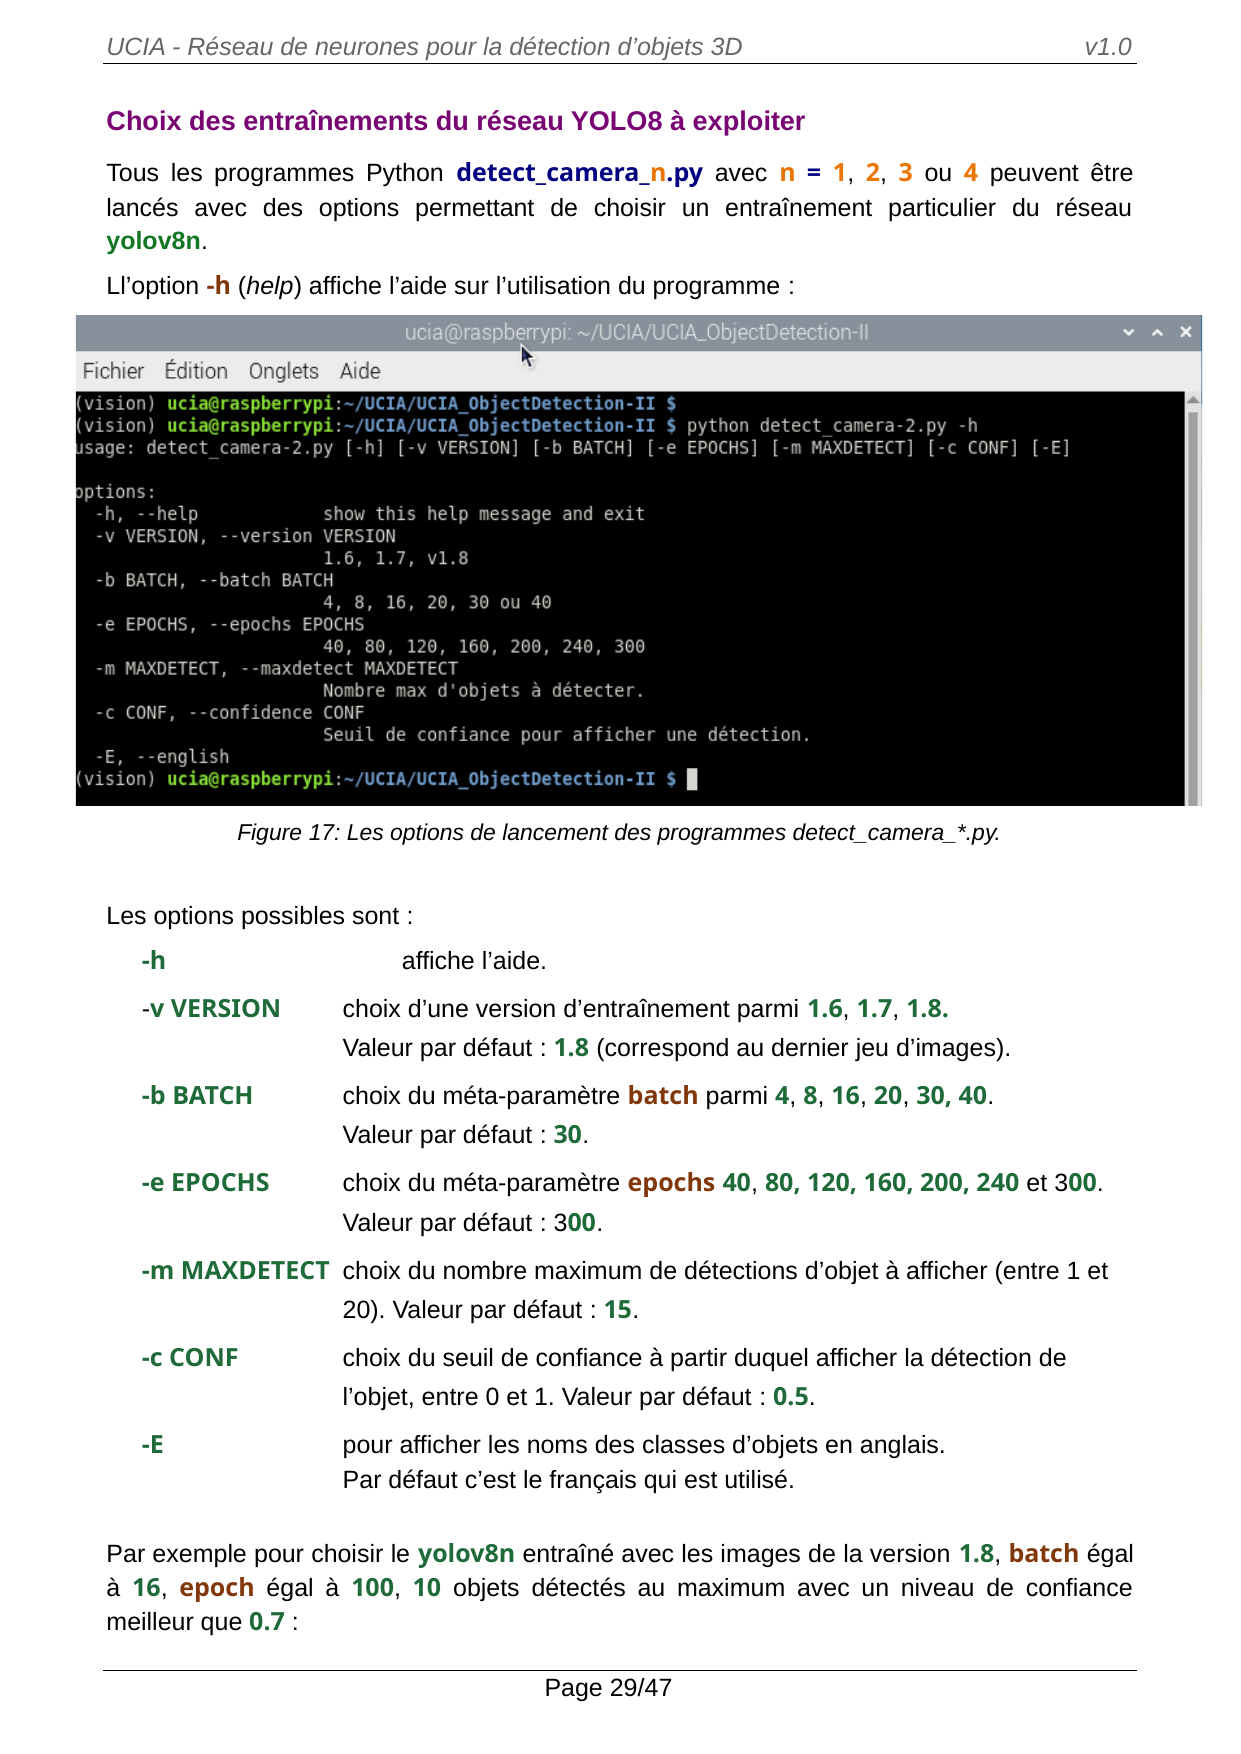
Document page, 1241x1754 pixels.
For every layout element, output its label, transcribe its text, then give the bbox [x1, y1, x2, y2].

text -E pour afficher les noms des classes d’objets en anglais. Par défaut c’est le français qui est utilisé. [142, 1427, 1134, 1494]
text -b BATCH choix du méta-paramètre batch parmi 4, 8, 16, 20, 30, 40. Valeur par défaut : 30. [142, 1078, 1134, 1151]
subtitle Choix des entraînements du réseau YOLO8 à exploiter [106, 105, 1134, 137]
text -e EPOCHS choix du méta-paramètre epochs 40, 80, 120, 160, 200, 240 et 300. Valeur par défaut : 300. [142, 1165, 1134, 1238]
picture [75, 315, 1203, 806]
text Par exemple pour choisir le yolov8n entraîné avec les images de la version 1.8, batch égal à 16, epoch égal à 100, 10 objets détectés au maximum avec un niveau de confiance meilleur que 0.7 : [106, 1536, 1134, 1667]
text -m MAXDETECT choix du nombre maximum de détections d’objet à afficher (entre 1 et 20). Valeur par défaut : 15. [142, 1252, 1134, 1326]
text Figure 17: Les options de lancement des programmes detect_camera_*.py. [106, 806, 1134, 845]
text Les options possibles sont : [106, 901, 1134, 929]
text -h affiche l’aide. [142, 943, 1134, 977]
text -v VERSION choix d’une version d’entraînement parmi 1.6, 1.7, 1.8. Valeur par défaut : 1.8 (correspond au dernier jeu d’images). [142, 991, 1134, 1064]
text Tous les programmes Python detect_camera_n.py avec n = 1, 2, 3 ou 4 peuvent être lancés avec des options permettant de choisir un entraînement particulier du réseau yolov8n. [106, 154, 1134, 254]
text Ll’option -h (help) affiche l’aide sur l’utilisation du programme : [106, 268, 1134, 302]
text -c CONF choix du seuil de confiance à partir duquel afficher la détection de l’objet, entre 0 et 1. Valeur par défaut : 0.5. [142, 1339, 1134, 1413]
